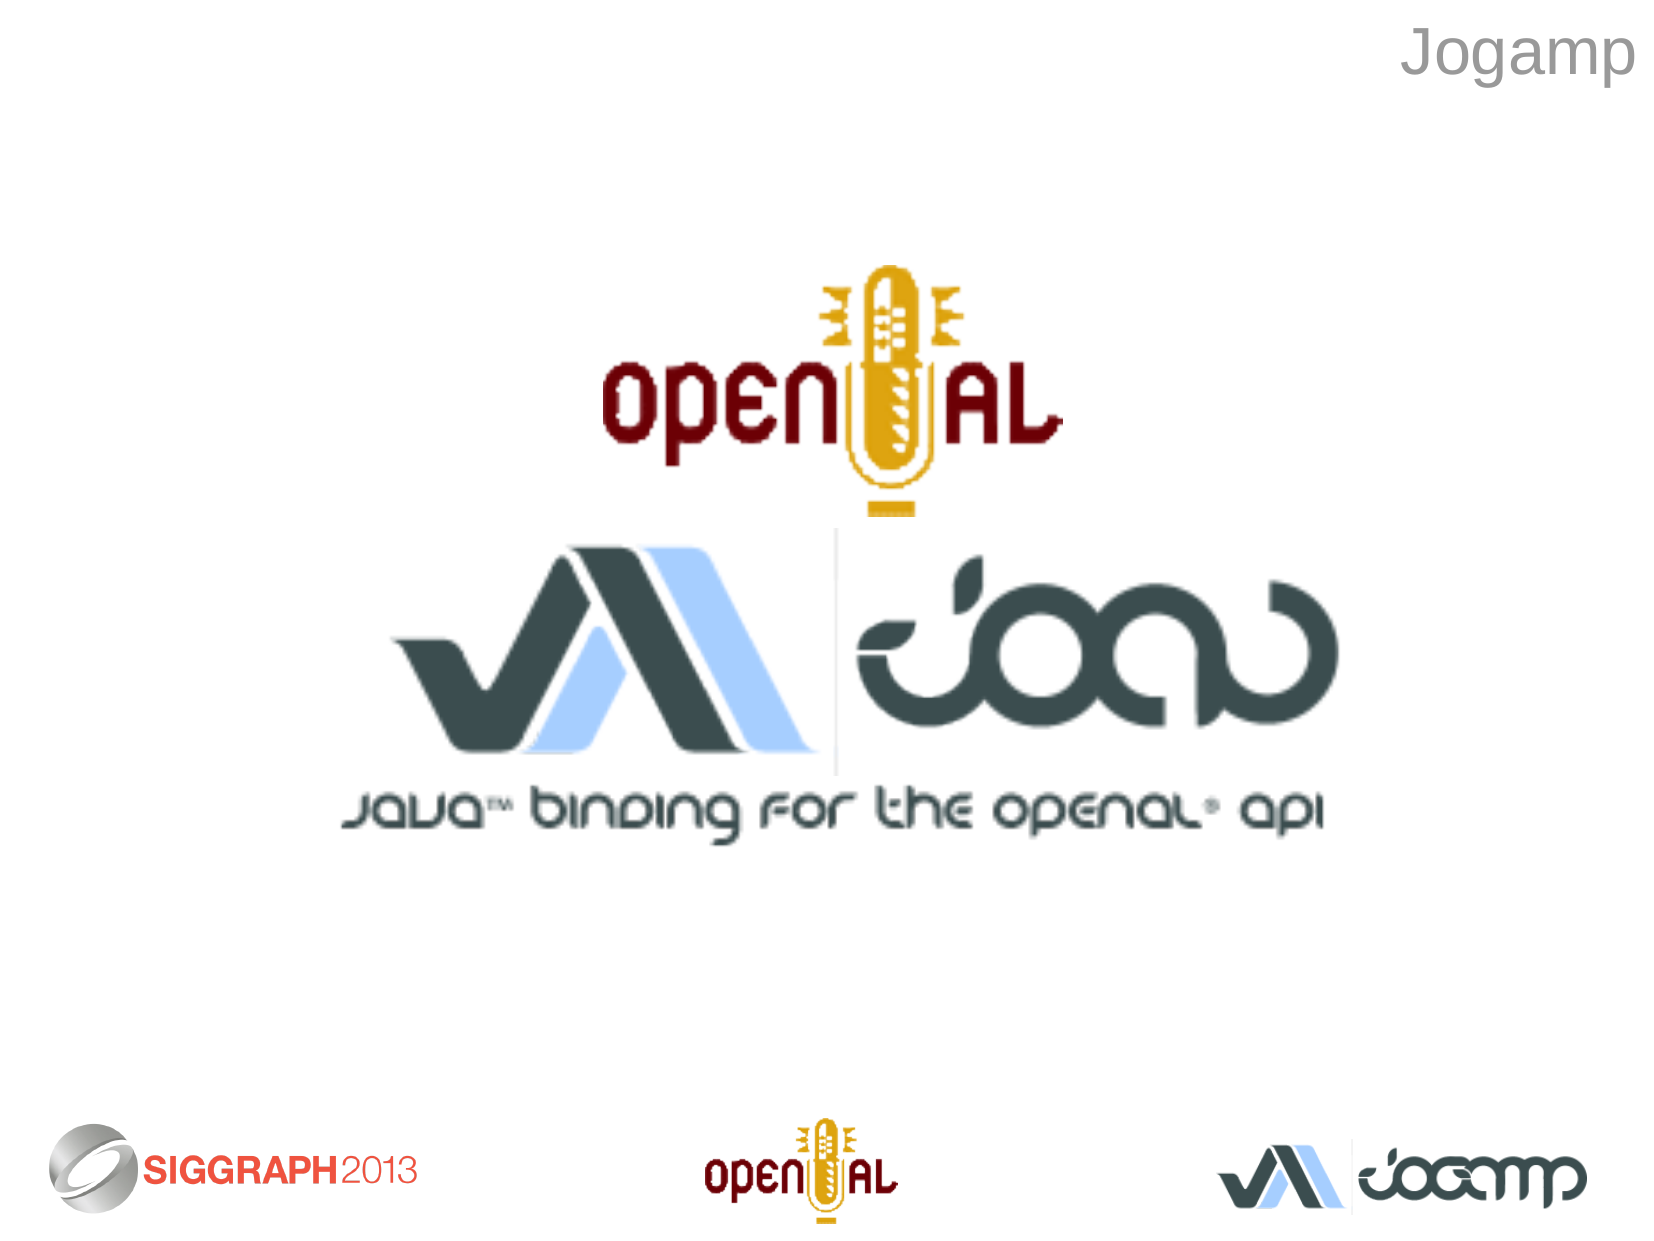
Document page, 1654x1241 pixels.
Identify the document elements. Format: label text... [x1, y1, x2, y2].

picture [387, 528, 1609, 776]
picture [0, 779, 1332, 851]
picture [603, 265, 1063, 517]
text_box Jogamp [1385, 6, 1654, 111]
picture [1215, 1139, 1587, 1215]
picture [45, 1122, 421, 1215]
picture [705, 1118, 898, 1224]
